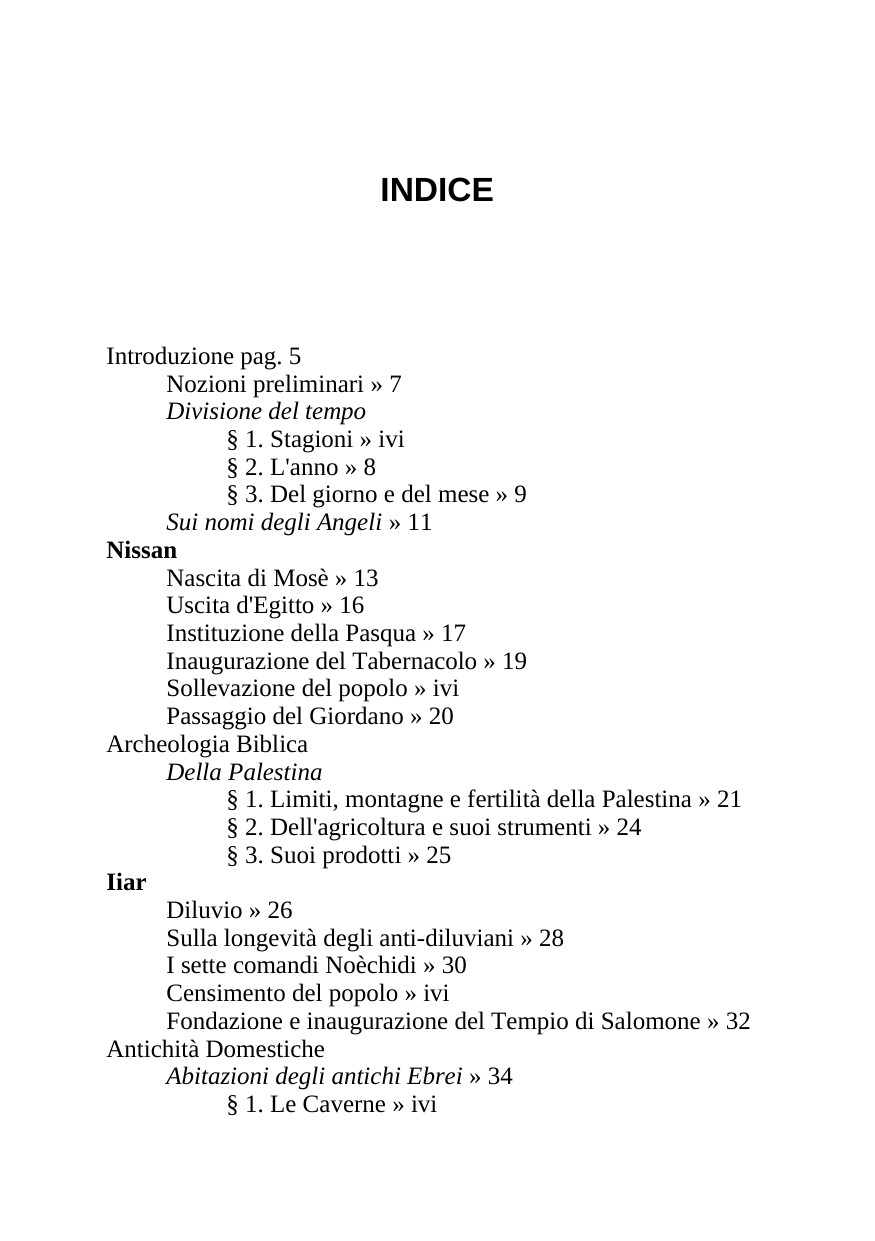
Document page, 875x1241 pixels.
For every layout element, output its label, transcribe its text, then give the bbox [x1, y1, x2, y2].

text Divisione del tempo [166, 397, 768, 425]
text Fondazione e inaugurazione del Tempio di Salomone » 32 [166, 1007, 768, 1035]
text § 3. Del giorno e del mese » 9 [226, 481, 768, 508]
text Nascita di Mosè » 13 [166, 564, 768, 591]
text Passaggio del Giordano » 20 [166, 702, 768, 730]
text § 1. Stagioni » ivi [226, 425, 768, 453]
text Della Palestina [166, 758, 768, 785]
text Uscita d'Egitto » 16 [166, 591, 768, 619]
subtitle INDICE [106, 171, 768, 209]
text § 2. Dell'agricoltura e suoi strumenti » 24 [226, 813, 768, 841]
text Diluvio » 26 [166, 896, 768, 924]
text Sulla longevità degli anti-diluviani » 28 [166, 924, 768, 952]
text I sette comandi Noèchidi » 30 [166, 952, 768, 979]
text § 1. Limiti, montagne e fertilità della Palestina » 21 [226, 785, 768, 813]
text § 3. Suoi prodotti » 25 [226, 841, 768, 868]
text § 2. L'anno » 8 [226, 453, 768, 481]
text Antichità Domestiche [106, 1035, 768, 1062]
text § 1. Le Caverne » ivi [226, 1090, 768, 1118]
text Sollevazione del popolo » ivi [166, 674, 768, 702]
text Censimento del popolo » ivi [166, 979, 768, 1007]
text Abitazioni degli antichi Ebrei » 34 [166, 1062, 768, 1090]
text Instituzione della Pasqua » 17 [166, 619, 768, 647]
text Archeologia Biblica [106, 730, 768, 758]
text Nozioni preliminari » 7 [166, 370, 768, 397]
text Sui nomi degli Angeli » 11 [166, 508, 768, 536]
text Introduzione pag. 5 [106, 342, 768, 370]
text Nissan [106, 536, 768, 564]
text Inaugurazione del Tabernacolo » 19 [166, 647, 768, 674]
text Iiar [106, 868, 768, 896]
